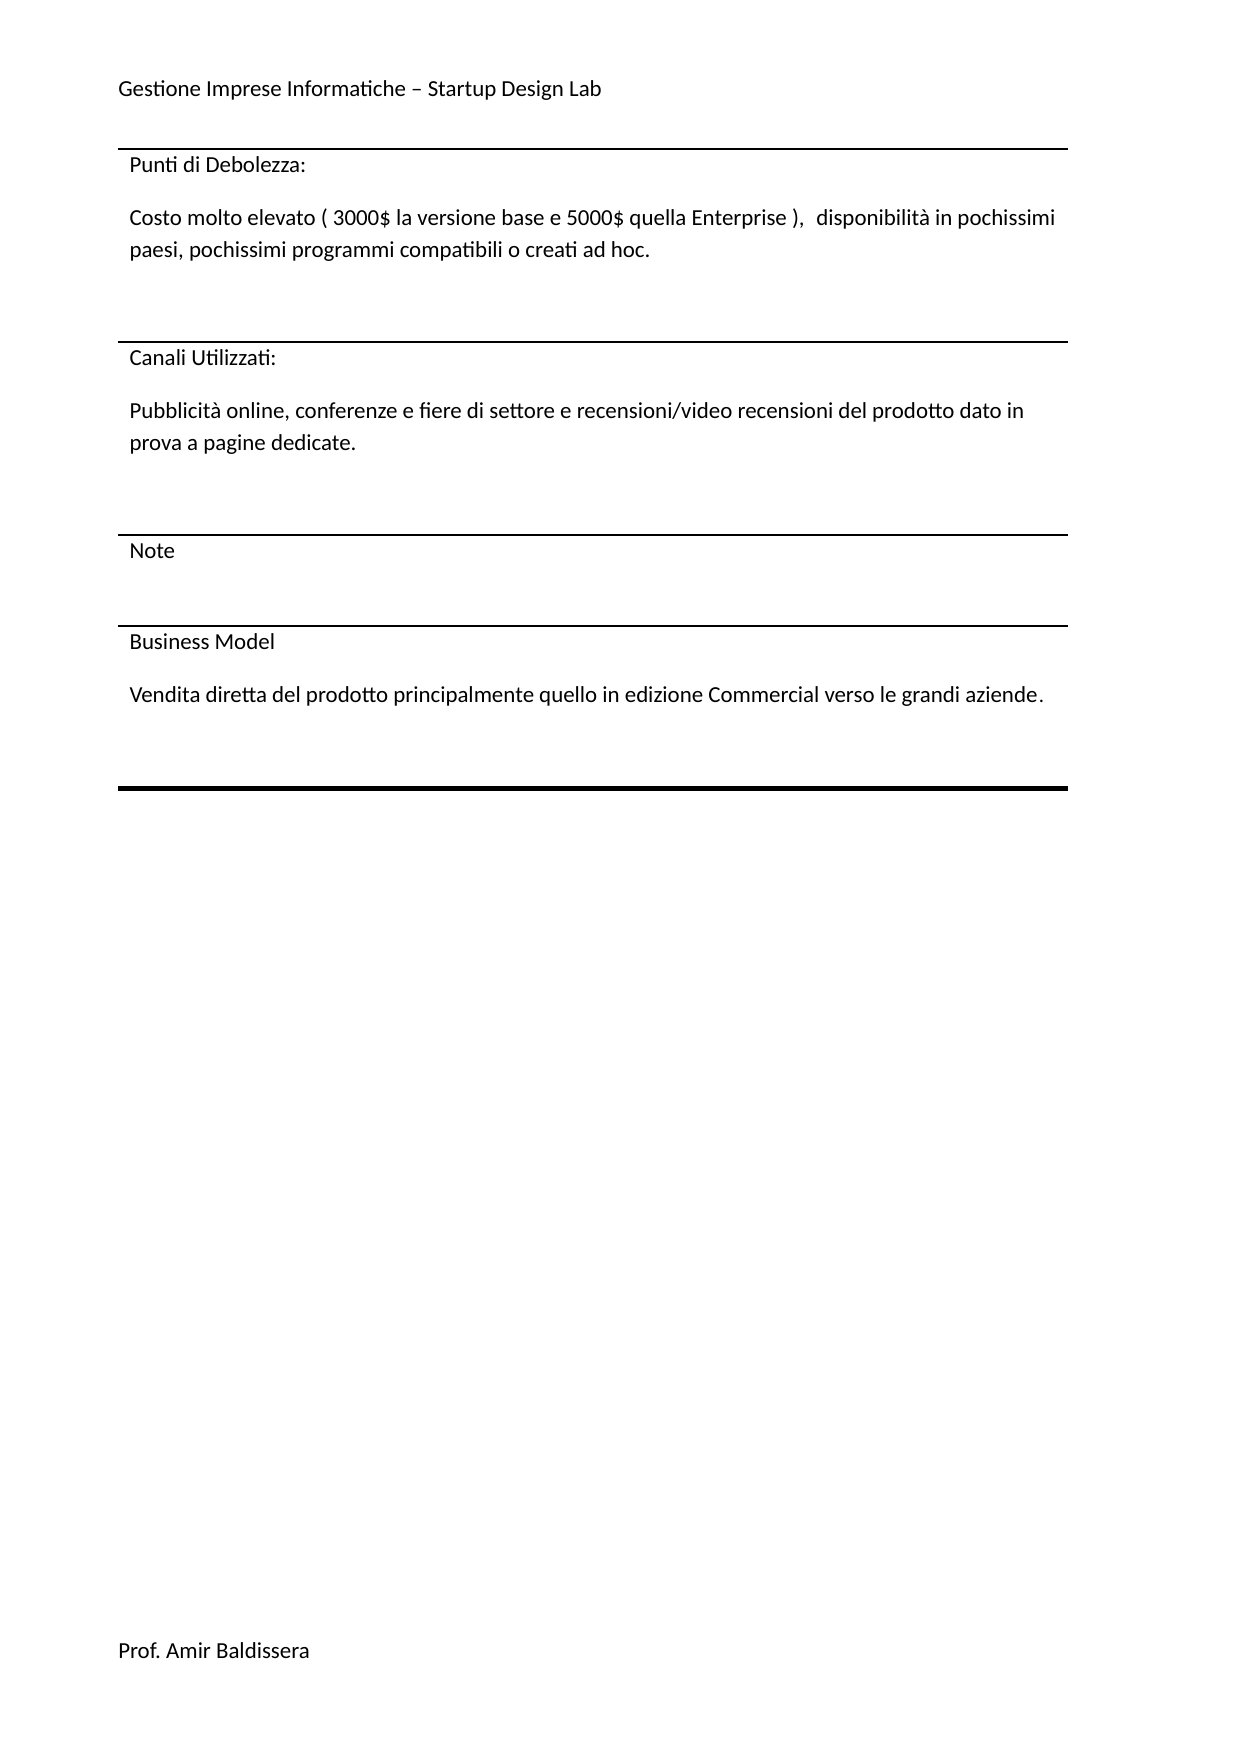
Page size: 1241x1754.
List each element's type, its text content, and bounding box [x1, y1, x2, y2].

table_cell Note [118, 536, 1068, 625]
table_cell Punti di Debolezza: Costo molto elevato ( 3000$ la versione base e 5000$ quella Enterprise ), disponibilità in pochissimi paesi, pochissimi programmi compatibili o creati ad hoc. [118, 150, 1068, 341]
table_cell Canali Utilizzati: Pubblicità online, conferenze e fiere di settore e recensioni/video recensioni del prodotto dato in prova a pagine dedicate. [118, 343, 1068, 534]
table_cell Business Model Vendita diretta del prodotto principalmente quello in edizione Commercial verso le grandi aziende. [118, 627, 1068, 786]
